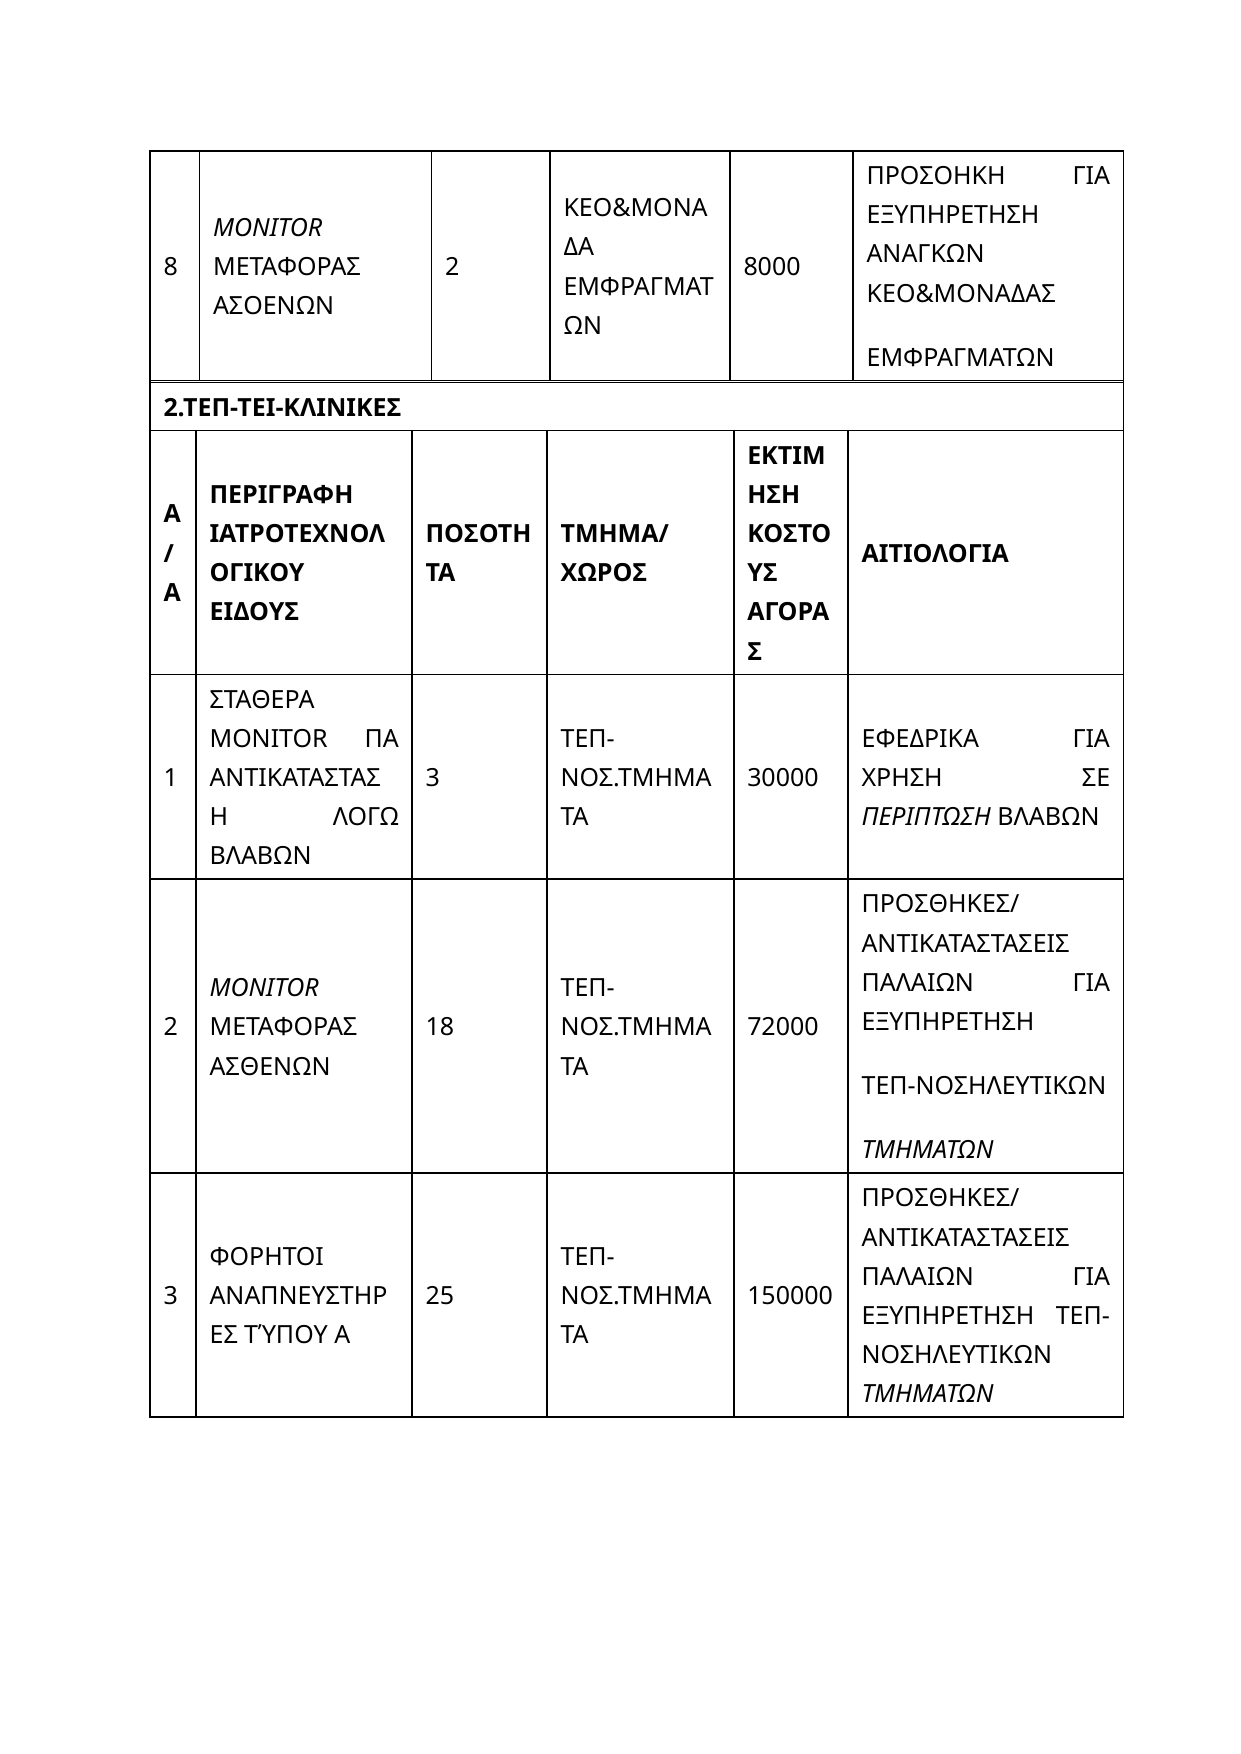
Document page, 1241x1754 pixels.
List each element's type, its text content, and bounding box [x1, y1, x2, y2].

table_cell ΕΦΕΔΡΙΚΑ ΓΙΑ ΧΡΗΣΗ ΣΕ ΠΕΡΙΠΤΩΣΗ ΒΛΑΒΩΝ [849, 675, 1123, 878]
table_cell ΠΟΣΟΤΗΤΑ [413, 431, 546, 673]
table_cell ΑΙΤΙΟΛΟΓΙΑ [849, 431, 1123, 673]
table_cell 3 [413, 675, 546, 878]
table_cell MONITOR ΜΕΤΑΦΟΡΑΣ ΑΣΘΕΝΩΝ [197, 880, 411, 1172]
table_cell 30000 [735, 675, 847, 878]
table_cell 25 [413, 1174, 546, 1416]
table_cell ΤΕΠ-ΝΟΣ.ΤΜΗΜΑΤΑ [548, 1174, 733, 1416]
table_cell 8000 [731, 152, 852, 380]
table_cell ΤΕΠ-ΝΟΣ.ΤΜΗΜΑΤΑ [548, 880, 733, 1172]
table_cell ΠΡΟΣΘΗΚΕΣ/ΑΝΤΙΚΑΤΑΣΤΑΣΕΙΣ ΠΑΛΑΙΩΝ ΓΙΑ ΕΞΥΠΗΡΕΤΗΣΗ ΤΕΠ-ΝΟΣΗΛΕΥΤΙΚΩΝ ΤΜΗΜΑΤΩΝ [849, 1174, 1123, 1416]
table_cell 3 [151, 1174, 195, 1416]
table_cell ΠΕΡΙΓΡΑΦΗ ΙΑΤΡΟΤΕΧΝΟΛΟΓΙΚΟΥ ΕΙΔΟΥΣ [197, 431, 411, 673]
table_header 2.ΤΕΠ-ΤΕΙ-ΚΛΙΝΙΚΕΣ [151, 383, 1123, 429]
table_cell ΚΕΟ&ΜΟΝΑΔΑ ΕΜΦΡΑΓΜΑΤΩΝ [551, 152, 729, 380]
table_cell 150000 [735, 1174, 847, 1416]
table_cell 1 [151, 675, 195, 878]
table_cell 72000 [735, 880, 847, 1172]
table_cell 2 [432, 152, 549, 380]
table_cell 8 [151, 152, 199, 380]
table_cell ΕΚΤΙΜΗΣΗ ΚΟΣΤΟΥΣ ΑΓΟΡΑΣ [735, 431, 847, 673]
table_cell ΠΡΟΣΘΗΚΕΣ/ΑΝΤΙΚΑΤΑΣΤΑΣΕΙΣ ΠΑΛΑΙΩΝ ΓΙΑ ΕΞΥΠΗΡΕΤΗΣΗ ΤΕΠ-ΝΟΣΗΛΕΥΤΙΚΩΝ ΤΜΗΜΑΤΩΝ [849, 880, 1123, 1172]
table_cell 18 [413, 880, 546, 1172]
table_cell ΤΜΗΜΑ/ΧΩΡΟΣ [548, 431, 733, 673]
table_cell MONITOR ΜΕΤΑΦΟΡΑΣ ΑΣΟΕΝΩΝ [200, 152, 431, 380]
table_cell Α/Α [151, 431, 195, 673]
table_cell ΠΡΟΣΟΗΚΗ ΓΙΑ ΕΞΥΠΗΡΕΤΗΣΗ ΑΝΑΓΚΩΝ ΚΕΟ&ΜΟΝΑΔΑΣ ΕΜΦΡΑΓΜΑΤΩΝ [854, 152, 1123, 380]
table_cell ΦΟΡΗΤΟΙ ΑΝΑΠΝΕΥΣΤΗΡΕΣ ΤΎΠΟΥ Α [197, 1174, 411, 1416]
table_cell 2 [151, 880, 195, 1172]
table_cell ΤΕΠ-ΝΟΣ.ΤΜΗΜΑΤΑ [548, 675, 733, 878]
table_cell ΣΤΑΘΕΡΑ MONITOR ΠΑ ΑΝΤΙΚΑΤΑΣΤΑΣΗ ΛΟΓΩ ΒΛΑΒΩΝ [197, 675, 411, 878]
